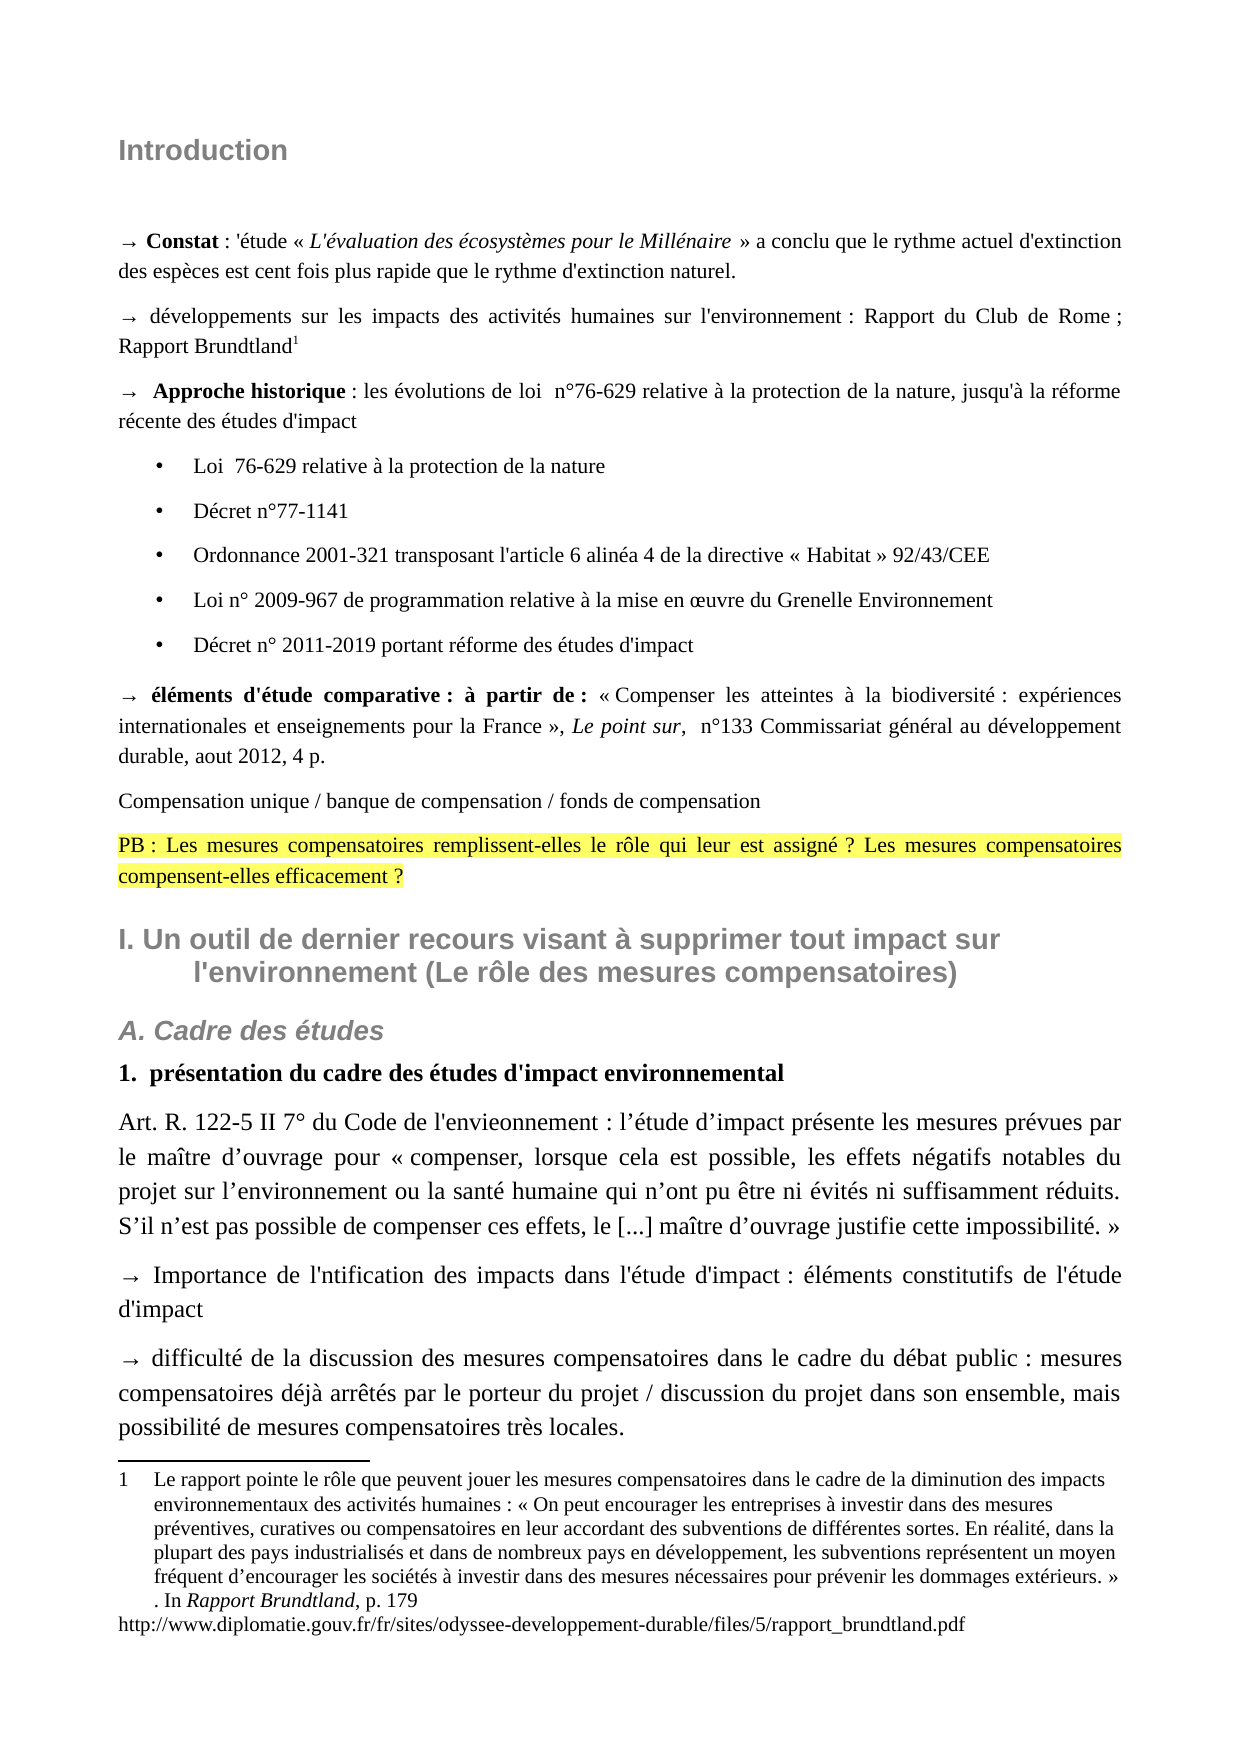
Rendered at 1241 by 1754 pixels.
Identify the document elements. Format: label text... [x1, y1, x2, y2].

text Le rapport pointe le rôle que peuvent jouer les mesures compensatoires dans le cadre de la diminution des impacts environnementaux des activités humaines : « On peut encourager les entreprises à investir dans des mesures préventives, curatives ou compensatoires en leur accordant des subventions de différentes sortes. En réalité, dans la plupart des pays industrialisés et dans de nombreux pays en développement, les subventions représentent un moyen fréquent d’encourager les sociétés à investir dans des mesures nécessaires pour prévenir les dommages extérieurs. » . In Rapport Brundtland, p. 179 [118, 1467, 1122, 1612]
subtitle I. Un outil de dernier recours visant à supprimer tout impact sur l'environnement (Le rôle des mesures compensatoires) [118, 922, 1122, 989]
subtitle A. Cadre des études [118, 1014, 1122, 1046]
text → Importance de l'ntification des impacts dans l'étude d'impact : éléments constitutifs de l'étude d'impact [118, 1260, 1122, 1323]
text → éléments d'étude comparative : à partir de : « Compenser les atteintes à la biodiversité : expériences internationales et enseignements pour la France », Le point sur, n°133 Commissariat général au développement durable, aout 2012, 4 p. [118, 682, 1122, 768]
list Décret n° 2011-2019 portant réforme des études d'impact [156, 632, 1122, 657]
text → Approche historique : les évolutions de loi n°76-629 relative à la protection de la nature, jusqu'à la réforme récente des études d'impact [118, 378, 1122, 433]
list Loi n° 2009-967 de programmation relative à la mise en œuvre du Grenelle Environnement [156, 587, 1122, 612]
text → Constat : 'étude « L'évaluation des écosystèmes pour le Millénaire » a conclu que le rythme actuel d'extinction des espèces est cent fois plus rapide que le rythme d'extinction naturel. [118, 228, 1122, 283]
list Décret n°77-1141 [156, 498, 1122, 523]
text Compensation unique / banque de compensation / fonds de compensation [118, 788, 1122, 813]
list Ordonnance 2001-321 transposant l'article 6 alinéa 4 de la directive « Habitat » 92/43/CEE [156, 542, 1122, 568]
text http://www.diplomatie.gouv.fr/fr/sites/odyssee-developpement-durable/files/5/rapport_brundtland.pdf [118, 1612, 1122, 1636]
text → difficulté de la discussion des mesures compensatoires dans le cadre du débat public : mesures compensatoires déjà arrêtés par le porteur du projet / discussion du projet dans son ensemble, mais possibilité de mesures compensatoires très locales. [118, 1343, 1122, 1441]
subtitle Introduction [118, 133, 1122, 166]
text 1. présentation du cadre des études d'impact environnemental [118, 1058, 1122, 1087]
text Art. R. 122-5 II 7° du Code de l'envieonnement : l’étude d’impact présente les mesures prévues par le maître d’ouvrage pour « compenser, lorsque cela est possible, les effets négatifs notables du projet sur l’environnement ou la santé humaine qui n’ont pu être ni évités ni suffisamment réduits. S’il n’est pas possible de compenser ces effets, le [...] maître d’ouvrage justifie cette impossibilité. » [118, 1107, 1122, 1240]
text PB : Les mesures compensatoires remplissent-elles le rôle qui leur est assigné ? Les mesures compensatoires compensent-elles efficacement ? [118, 832, 1122, 888]
text → développements sur les impacts des activités humaines sur l'environnement : Rapport du Club de Rome ; Rapport Brundtland [118, 303, 1122, 358]
list Loi 76-629 relative à la protection de la nature [156, 453, 1122, 478]
